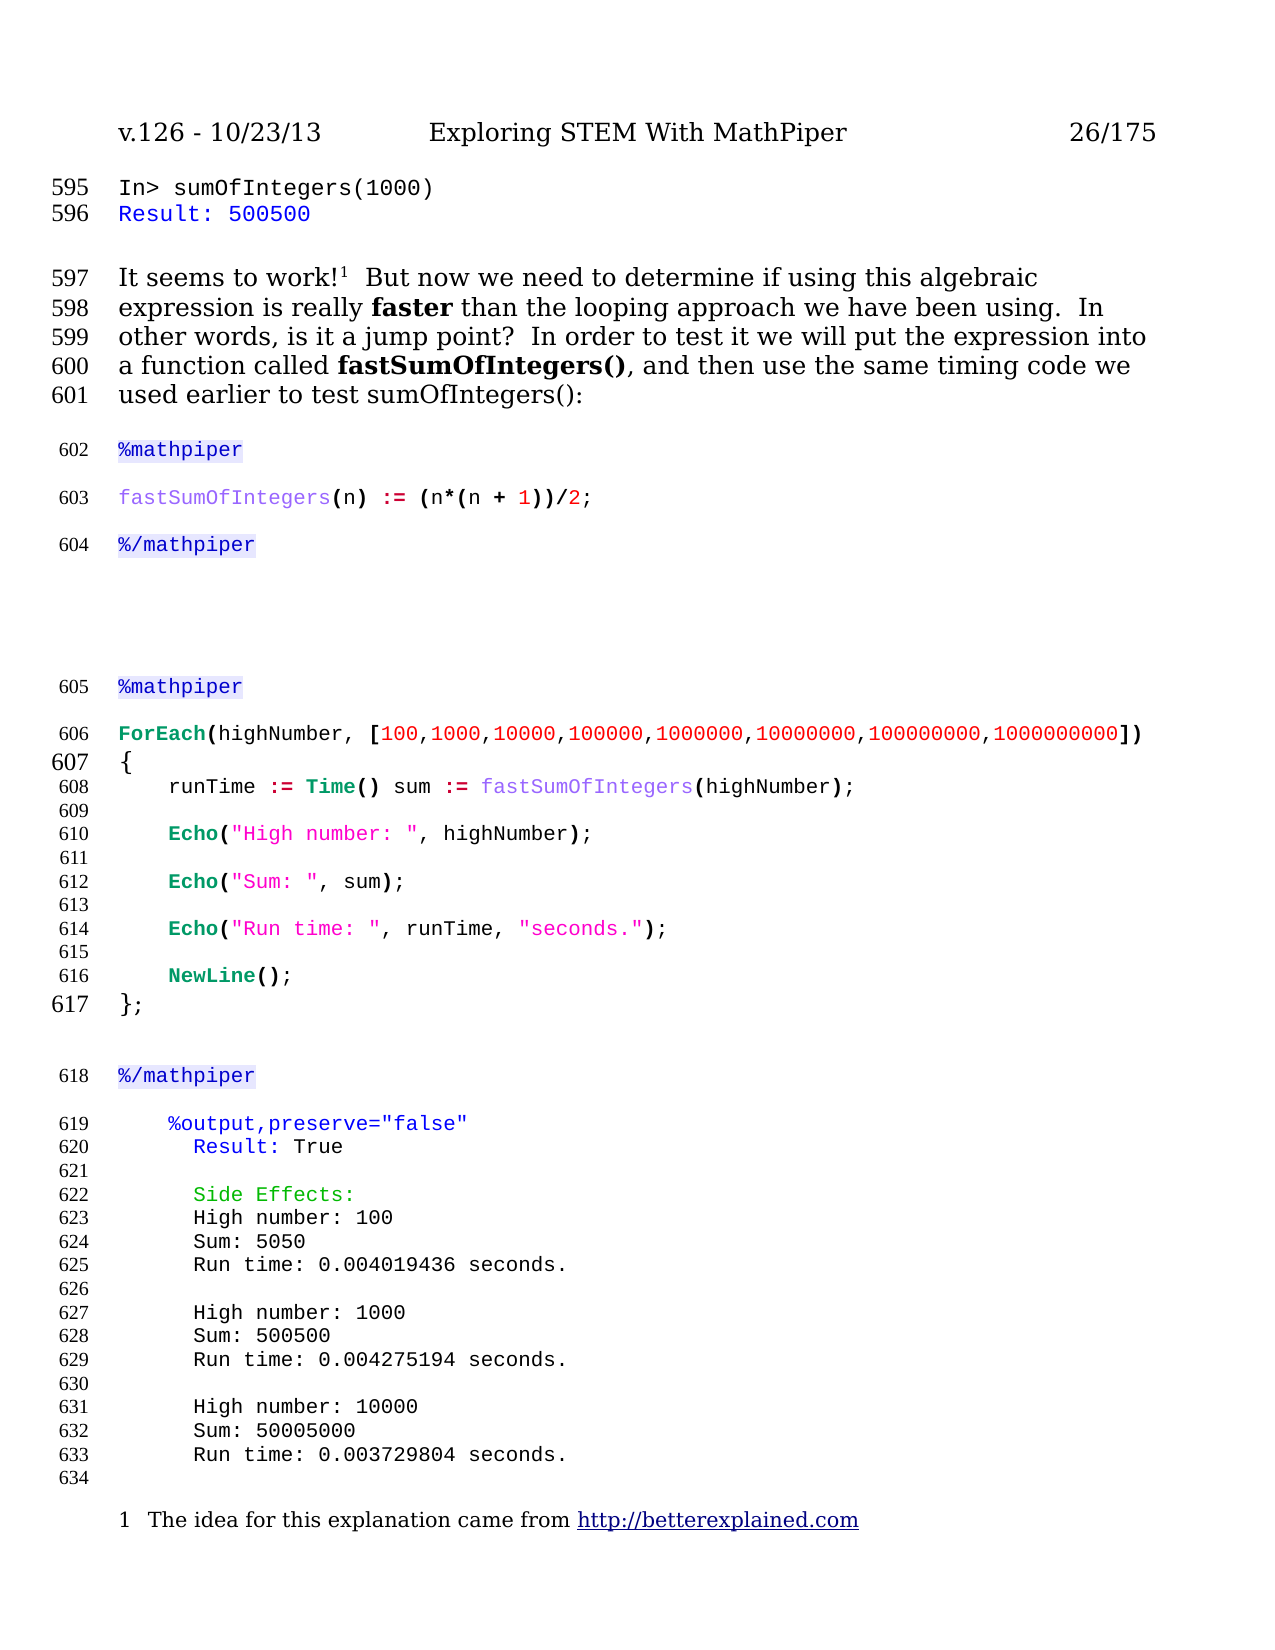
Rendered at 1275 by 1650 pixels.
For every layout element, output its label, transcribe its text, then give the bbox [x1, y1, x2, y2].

text NewLine(); [118, 965, 1157, 989]
text Echo("Sum: ", sum); [118, 871, 1157, 894]
text %mathpiper [118, 439, 1157, 463]
text runTime := Time() sum := fastSumOfIntegers(highNumber); [118, 776, 1157, 800]
text fastSumOfIntegers(n) := (n*(n + 1))/2; [118, 487, 1157, 510]
text ForEach(highNumber, [100,1000,10000,100000,1000000,10000000,100000000,1000000000]) [118, 723, 1157, 747]
text Run time: 0.004019436 seconds. [118, 1254, 1157, 1278]
text Result: True [118, 1136, 1157, 1160]
text Echo("Run time: ", runTime, "seconds."); [118, 918, 1157, 942]
text Result: 500500 [118, 203, 1157, 229]
text Run time: 0.004275194 seconds. [118, 1349, 1157, 1373]
text Sum: 50005000 [118, 1420, 1157, 1444]
text High number: 10000 [118, 1396, 1157, 1420]
text }; [118, 989, 1157, 1018]
text %/mathpiper [118, 534, 1157, 558]
text High number: 100 [118, 1207, 1157, 1231]
text { [118, 747, 1157, 776]
text High number: 1000 [118, 1302, 1157, 1325]
text Side Effects: [118, 1183, 1157, 1207]
text Echo("High number: ", highNumber); [118, 823, 1157, 847]
text The idea for this explanation came from http://betterexplained.com [118, 1508, 1157, 1532]
text %/mathpiper [118, 1065, 1157, 1089]
text Run time: 0.003729804 seconds. [118, 1444, 1157, 1467]
text %output,preserve="false" [118, 1113, 1157, 1136]
text Sum: 5050 [118, 1231, 1157, 1254]
text Sum: 500500 [118, 1325, 1157, 1349]
text %mathpiper [118, 676, 1157, 699]
text In> sumOfIntegers(1000) [118, 177, 1157, 203]
text It seems to work! But now we need to determine if using this algebraic expression is really faster than the looping approach we have been using. In other words, is it a jump point? In order to test it we will put the expression into a function called fastSumOfIntegers(), and then use the same timing code we used earlier to test sumOfIntegers(): [118, 263, 1157, 410]
